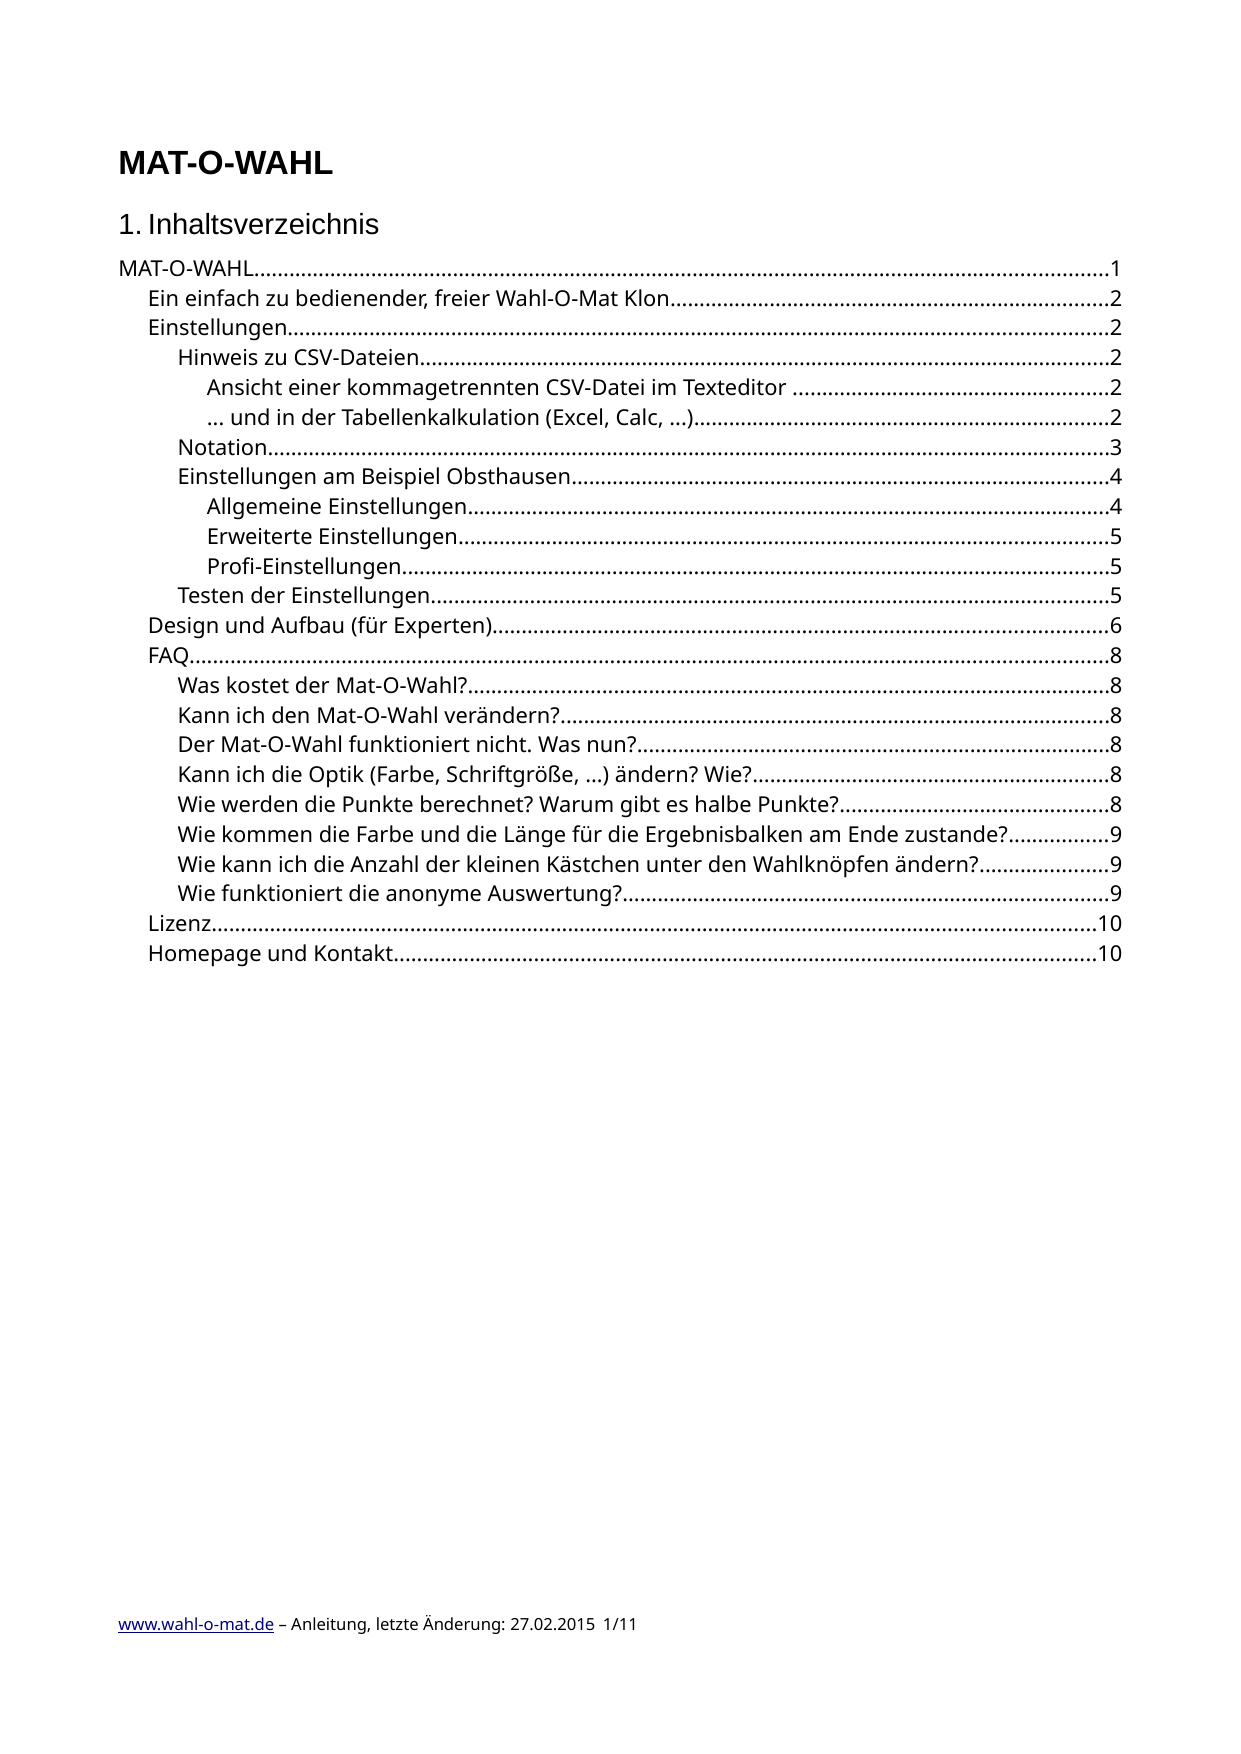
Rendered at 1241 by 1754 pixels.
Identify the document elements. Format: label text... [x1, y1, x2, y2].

text Lizenz 10 [118, 908, 1122, 938]
text Erweiterte Einstellungen 5 [118, 521, 1122, 551]
subtitle MAT-O-WAHL [118, 143, 1122, 182]
text Notation 3 [118, 432, 1122, 461]
text Was kostet der Mat-O-Wahl? 8 [118, 670, 1122, 700]
text Homepage und Kontakt 10 [118, 938, 1122, 968]
text Wie werden die Punkte berechnet? Warum gibt es halbe Punkte? 8 [118, 789, 1122, 819]
text Design und Aufbau (für Experten) 6 [118, 610, 1122, 640]
text Allgemeine Einstellungen 4 [118, 491, 1122, 521]
text Einstellungen am Beispiel Obsthausen 4 [118, 461, 1122, 491]
text Kann ich den Mat-O-Wahl verändern? 8 [118, 700, 1122, 729]
text Kann ich die Optik (Farbe, Schriftgröße, …) ändern? Wie? 8 [118, 759, 1122, 789]
text Ein einfach zu bedienender, freier Wahl-O-Mat Klon 2 [118, 283, 1122, 312]
text Wie kommen die Farbe und die Länge für die Ergebnisbalken am Ende zustande? 9 [118, 819, 1122, 849]
text Der Mat-O-Wahl funktioniert nicht. Was nun? 8 [118, 729, 1122, 759]
text Testen der Einstellungen 5 [118, 581, 1122, 610]
text Einstellungen 2 [118, 312, 1122, 342]
text MAT-O-WAHL 1 [118, 253, 1122, 283]
text FAQ 8 [118, 640, 1122, 670]
subtitle Inhaltsverzeichnis [118, 207, 1122, 240]
text ... und in der Tabellenkalkulation (Excel, Calc, ...) 2 [118, 402, 1122, 432]
text Wie funktioniert die anonyme Auswertung? 9 [118, 878, 1122, 908]
text Wie kann ich die Anzahl der kleinen Kästchen unter den Wahlknöpfen ändern? 9 [118, 849, 1122, 878]
text Hinweis zu CSV-Dateien 2 [118, 342, 1122, 372]
text Profi-Einstellungen 5 [118, 551, 1122, 581]
text Ansicht einer kommagetrennten CSV-Datei im Texteditor ... 2 [118, 372, 1122, 402]
